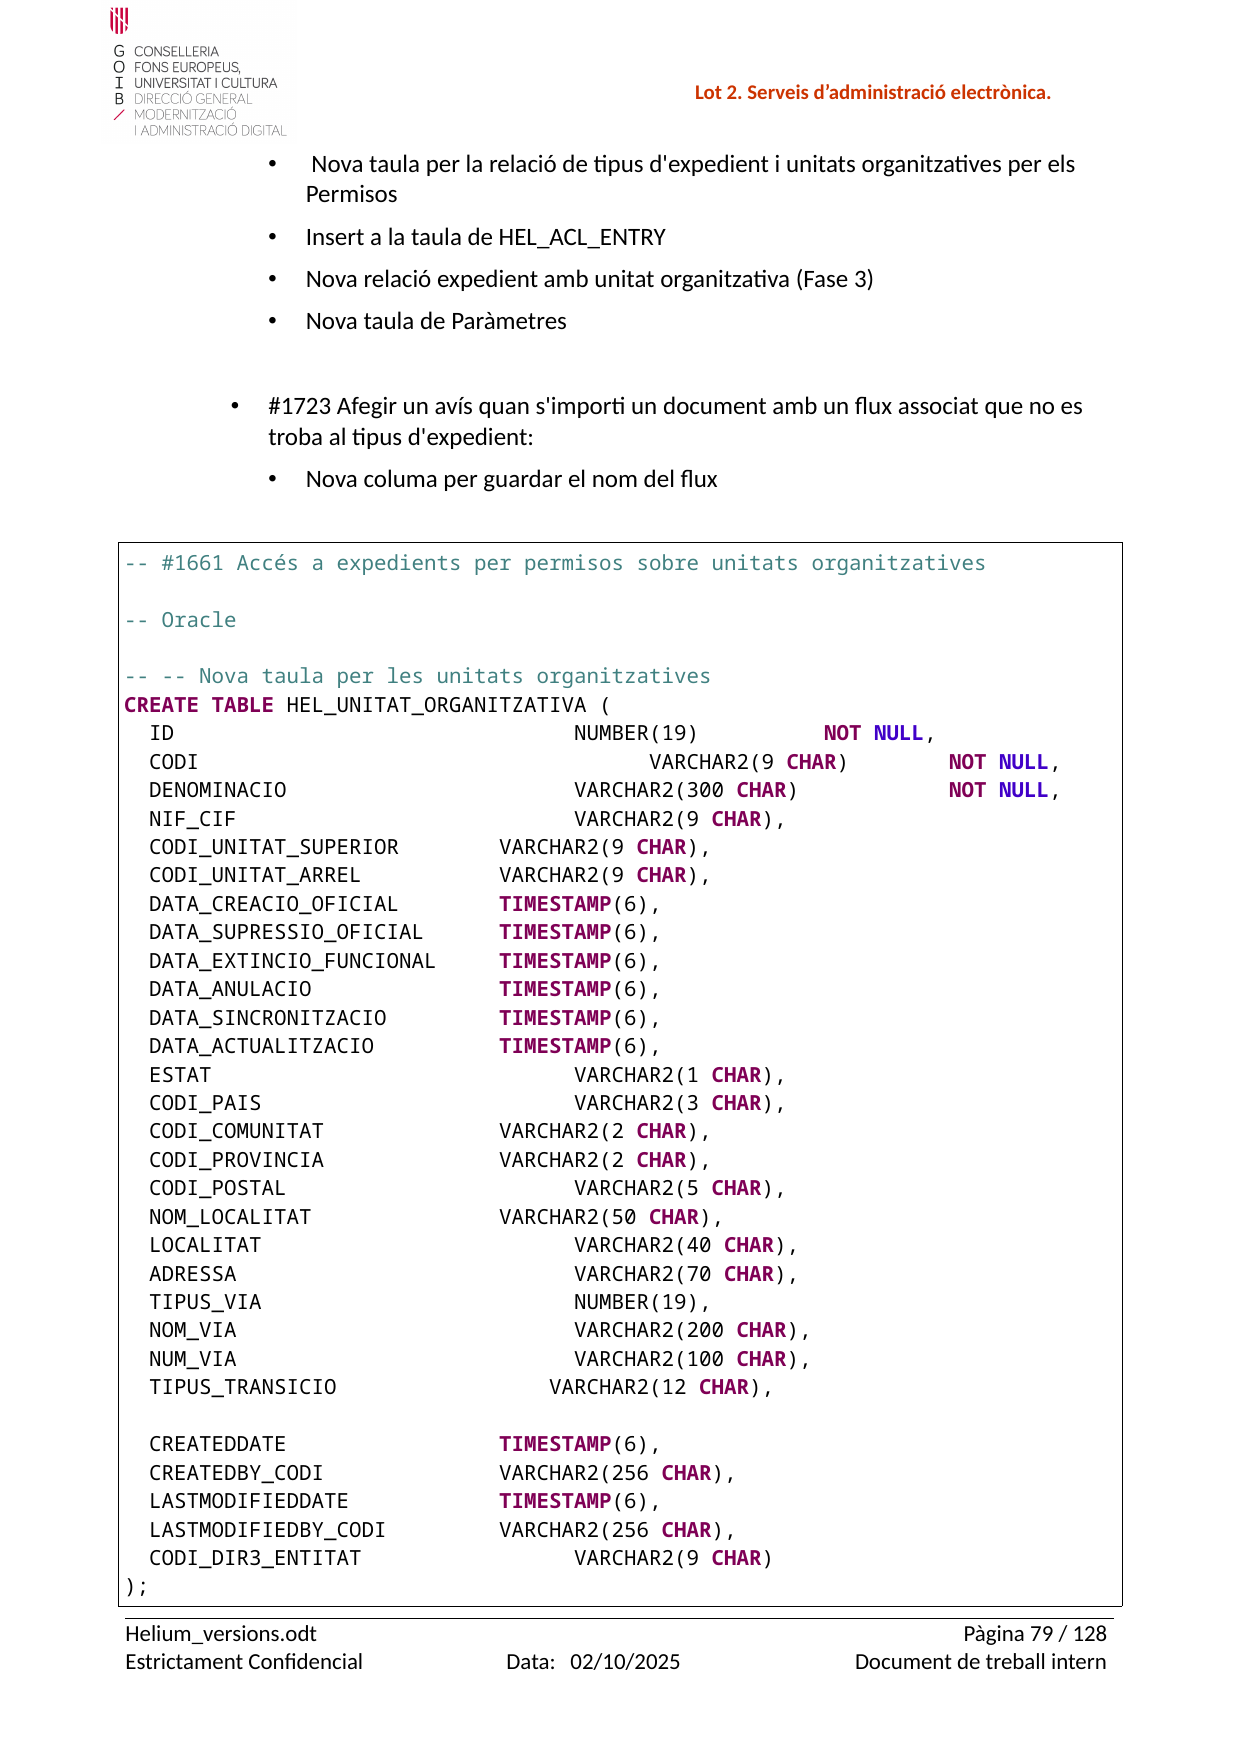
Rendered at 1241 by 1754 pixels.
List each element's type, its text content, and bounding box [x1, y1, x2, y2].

list Nova relació expedient amb unitat organitzativa (Fase 3) [268, 263, 1122, 293]
list Nova taula per la relació de tipus d'expedient i unitats organitzatives per els Permisos [268, 148, 1122, 209]
list #1723 Afegir un avís quan s'importi un document amb un flux associat que no es troba al tipus d'expedient: [231, 390, 1122, 451]
table_header -- #1661 Accés a expedients per permisos sobre unitats organitzatives -- Oracle -- -- Nova taula per les unitats organitzatives CREATE TABLE HEL_UNITAT_ORGANITZATIVA ( ID NUMBER(19) NOT NULL, CODI VARCHAR2(9 CHAR) NOT NULL, DENOMINACIO VARCHAR2(300 CHAR) NOT NULL, NIF_CIF VARCHAR2(9 CHAR), CODI_UNITAT_SUPERIOR VARCHAR2(9 CHAR), CODI_UNITAT_ARREL VARCHAR2(9 CHAR), DATA_CREACIO_OFICIAL TIMESTAMP(6), DATA_SUPRESSIO_OFICIAL TIMESTAMP(6), DATA_EXTINCIO_FUNCIONAL TIMESTAMP(6), DATA_ANULACIO TIMESTAMP(6), DATA_SINCRONITZACIO TIMESTAMP(6), DATA_ACTUALITZACIO TIMESTAMP(6), ESTAT VARCHAR2(1 CHAR), CODI_PAIS VARCHAR2(3 CHAR), CODI_COMUNITAT VARCHAR2(2 CHAR), CODI_PROVINCIA VARCHAR2(2 CHAR), CODI_POSTAL VARCHAR2(5 CHAR), NOM_LOCALITAT VARCHAR2(50 CHAR), LOCALITAT VARCHAR2(40 CHAR), ADRESSA VARCHAR2(70 CHAR), TIPUS_VIA NUMBER(19), NOM_VIA VARCHAR2(200 CHAR), NUM_VIA VARCHAR2(100 CHAR), TIPUS_TRANSICIO VARCHAR2(12 CHAR), CREATEDDATE TIMESTAMP(6), CREATEDBY_CODI VARCHAR2(256 CHAR), LASTMODIFIEDDATE TIMESTAMP(6), LASTMODIFIEDBY_CODI VARCHAR2(256 CHAR), CODI_DIR3_ENTITAT VARCHAR2(9 CHAR) ); [119, 543, 1122, 1606]
list Insert a la taula de HEL_ACL_ENTRY [268, 221, 1122, 251]
picture [100, 0, 297, 144]
list Nova taula de Paràmetres [268, 305, 1122, 336]
list Nova columa per guardar el nom del flux [268, 463, 1122, 494]
